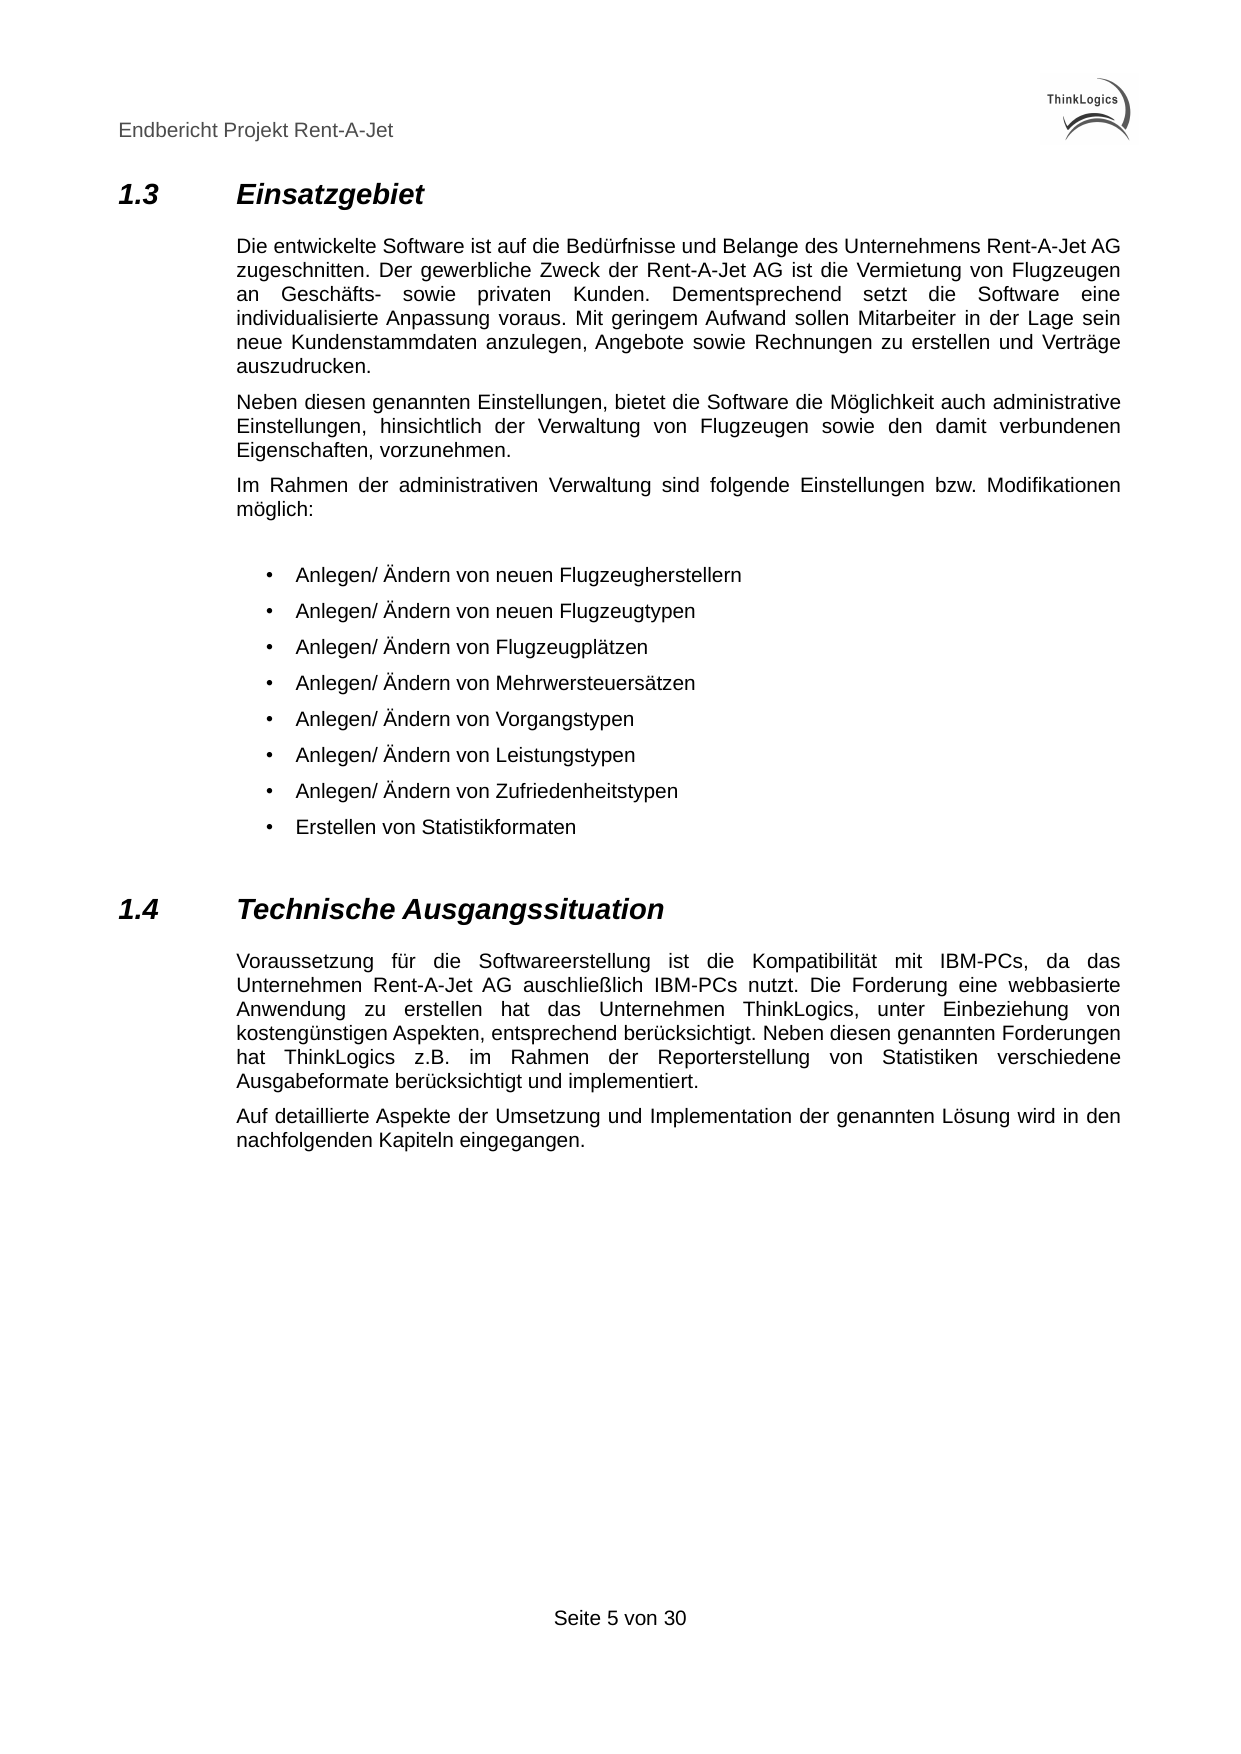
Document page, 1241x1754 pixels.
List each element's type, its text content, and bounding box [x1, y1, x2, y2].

text Auf detaillierte Aspekte der Umsetzung und Implementation der genannten Lösung wird in den nachfolgenden Kapiteln eingegangen. [236, 1104, 1122, 1152]
list Anlegen/ Ändern von neuen Flugzeugtypen [266, 599, 1122, 623]
text Im Rahmen der administrativen Verwaltung sind folgende Einstellungen bzw. Modifikationen möglich: [236, 473, 1122, 521]
list Anlegen/ Ändern von Vorgangstypen [266, 707, 1122, 731]
list Erstellen von Statistikformaten [266, 814, 1122, 838]
text Neben diesen genannten Einstellungen, bietet die Software die Möglichkeit auch administrative Einstellungen, hinsichtlich der Verwaltung von Flugzeugen sowie den damit verbundenen Eigenschaften, vorzunehmen. [236, 390, 1122, 462]
text Die entwickelte Software ist auf die Bedürfnisse und Belange des Unternehmens Rent-A-Jet AG zugeschnitten. Der gewerbliche Zweck der Rent-A-Jet AG ist die Vermietung von Flugzeugen an Geschäfts- sowie privaten Kunden. Dementsprechend setzt die Software eine individualisierte Anpassung voraus. Mit geringem Aufwand sollen Mitarbeiter in der Lage sein neue Kundenstammdaten anzulegen, Angebote sowie Rechnungen zu erstellen und Verträge auszudrucken. [236, 234, 1122, 378]
text Voraussetzung für die Softwareerstellung ist die Kompatibilität mit IBM-PCs, da das Unternehmen Rent-A-Jet AG auschließlich IBM-PCs nutzt. Die Forderung eine webbasierte Anwendung zu erstellen hat das Unternehmen ThinkLogics, unter Einbeziehung von kostengünstigen Aspekten, entsprechend berücksichtigt. Neben diesen genannten Forderungen hat ThinkLogics z.B. im Rahmen der Reporterstellung von Statistiken verschiedene Ausgabeformate berücksichtigt und implementiert. [236, 949, 1122, 1093]
list Anlegen/ Ändern von Flugzeugplätzen [266, 635, 1122, 659]
list Anlegen/ Ändern von Mehrwersteuersätzen [266, 671, 1122, 695]
list Anlegen/ Ändern von neuen Flugzeugherstellern [266, 563, 1122, 587]
list Anlegen/ Ändern von Zufriedenheitstypen [266, 778, 1122, 803]
list Anlegen/ Ändern von Leistungstypen [266, 743, 1122, 767]
subtitle Technische Ausgangssituation [118, 892, 1122, 925]
subtitle Einsatzgebiet [118, 177, 1122, 211]
